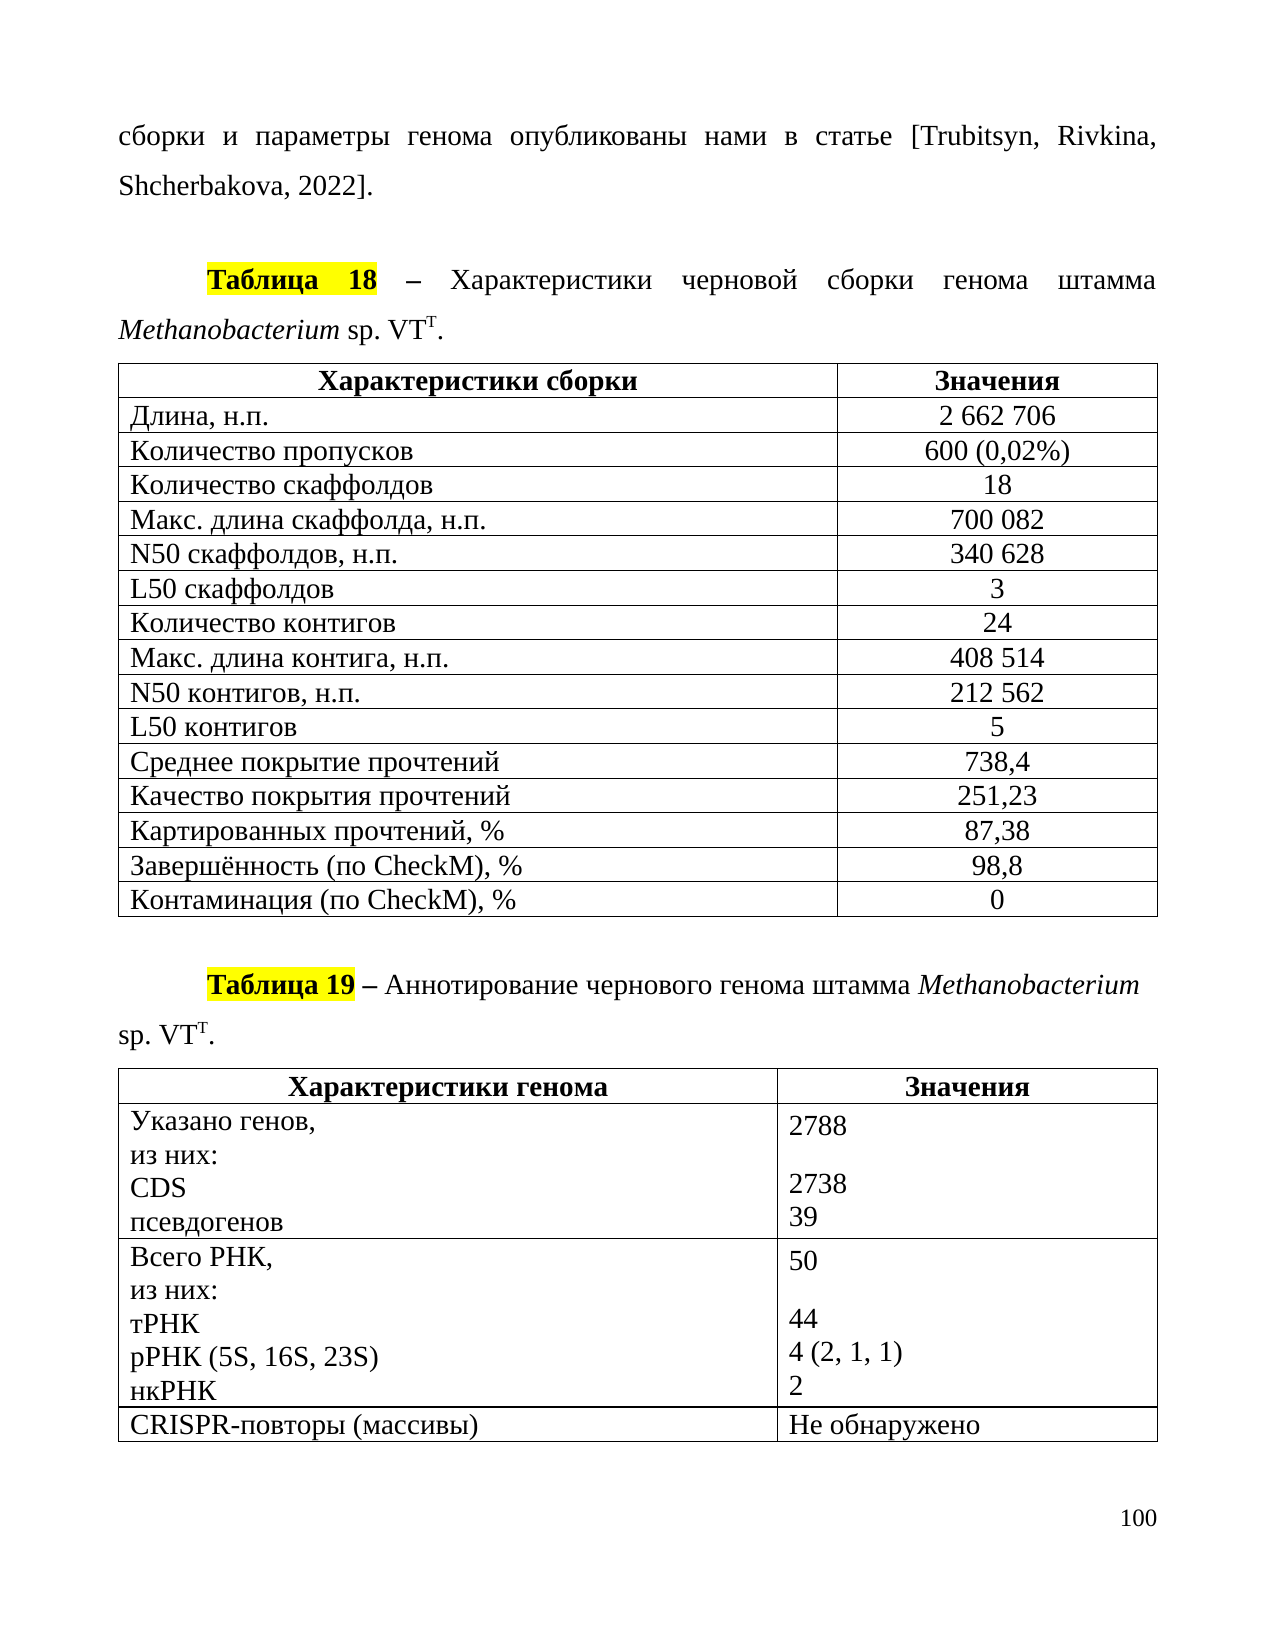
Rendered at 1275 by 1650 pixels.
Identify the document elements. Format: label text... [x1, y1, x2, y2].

table_cell 2788 2738 39 [778, 1104, 1157, 1238]
table_cell 408 514 [838, 640, 1157, 674]
table_cell L50 контигов [119, 709, 837, 743]
table_header Характеристики генома [119, 1069, 777, 1102]
table_cell 251,23 [838, 779, 1157, 812]
table_cell 600 (0,02%) [838, 433, 1157, 466]
table_cell 212 562 [838, 675, 1157, 708]
table_cell 0 [838, 882, 1157, 916]
table_header Характеристики сборки [119, 364, 837, 397]
text Таблица 19 – Аннотирование чернового генома штамма Methanobacterium sp. VTT. [118, 967, 1157, 1051]
text сборки и параметры генома опубликованы нами в статье [Trubitsyn, Rivkina, Shcherbakova, 2022]⁠. [118, 118, 1157, 202]
table_cell CRISPR-повторы (массивы) [119, 1408, 777, 1441]
table_cell 700 082 [838, 502, 1157, 535]
table_cell Всего РНК, из них: тРНК рРНК (5S, 16S, 23S) нкРНК [119, 1239, 777, 1406]
table_cell Завершённость (по CheckM), % [119, 848, 837, 881]
table_cell N50 контигов, н.п. [119, 675, 837, 708]
table_header Значения [778, 1069, 1157, 1102]
table_cell Указано генов, из них: CDS псевдогенов [119, 1104, 777, 1238]
table_cell 3 [838, 571, 1157, 604]
table_cell Картированных прочтений, % [119, 813, 837, 847]
table_cell Количество контигов [119, 606, 837, 639]
table_cell 2 662 706 [838, 398, 1157, 432]
table_header Значения [838, 364, 1157, 397]
table_cell Среднее покрытие прочтений [119, 744, 837, 777]
table_cell 50 44 4 (2, 1, 1) 2 [778, 1239, 1157, 1406]
table_cell Длина, н.п. [119, 398, 837, 432]
table_cell Количество пропусков [119, 433, 837, 466]
table_cell N50 скаффолдов, н.п. [119, 536, 837, 570]
table_cell 738,4 [838, 744, 1157, 777]
table_cell 5 [838, 709, 1157, 743]
table_cell 24 [838, 606, 1157, 639]
text Таблица 18 – Характеристики черновой сборки генома штамма Methanobacterium sp. VTT. [118, 262, 1157, 346]
table_cell Количество скаффолдов [119, 467, 837, 501]
table_cell Качество покрытия прочтений [119, 779, 837, 812]
table_cell 87,38 [838, 813, 1157, 847]
table_cell Макс. длина скаффолда, н.п. [119, 502, 837, 535]
table_cell L50 скаффолдов [119, 571, 837, 604]
table_cell 340 628 [838, 536, 1157, 570]
table_cell Контаминация (по CheckM), % [119, 882, 837, 916]
table_cell Не обнаружено [778, 1408, 1157, 1441]
table_cell 98,8 [838, 848, 1157, 881]
table_cell Макс. длина контига, н.п. [119, 640, 837, 674]
table_cell 18 [838, 467, 1157, 501]
